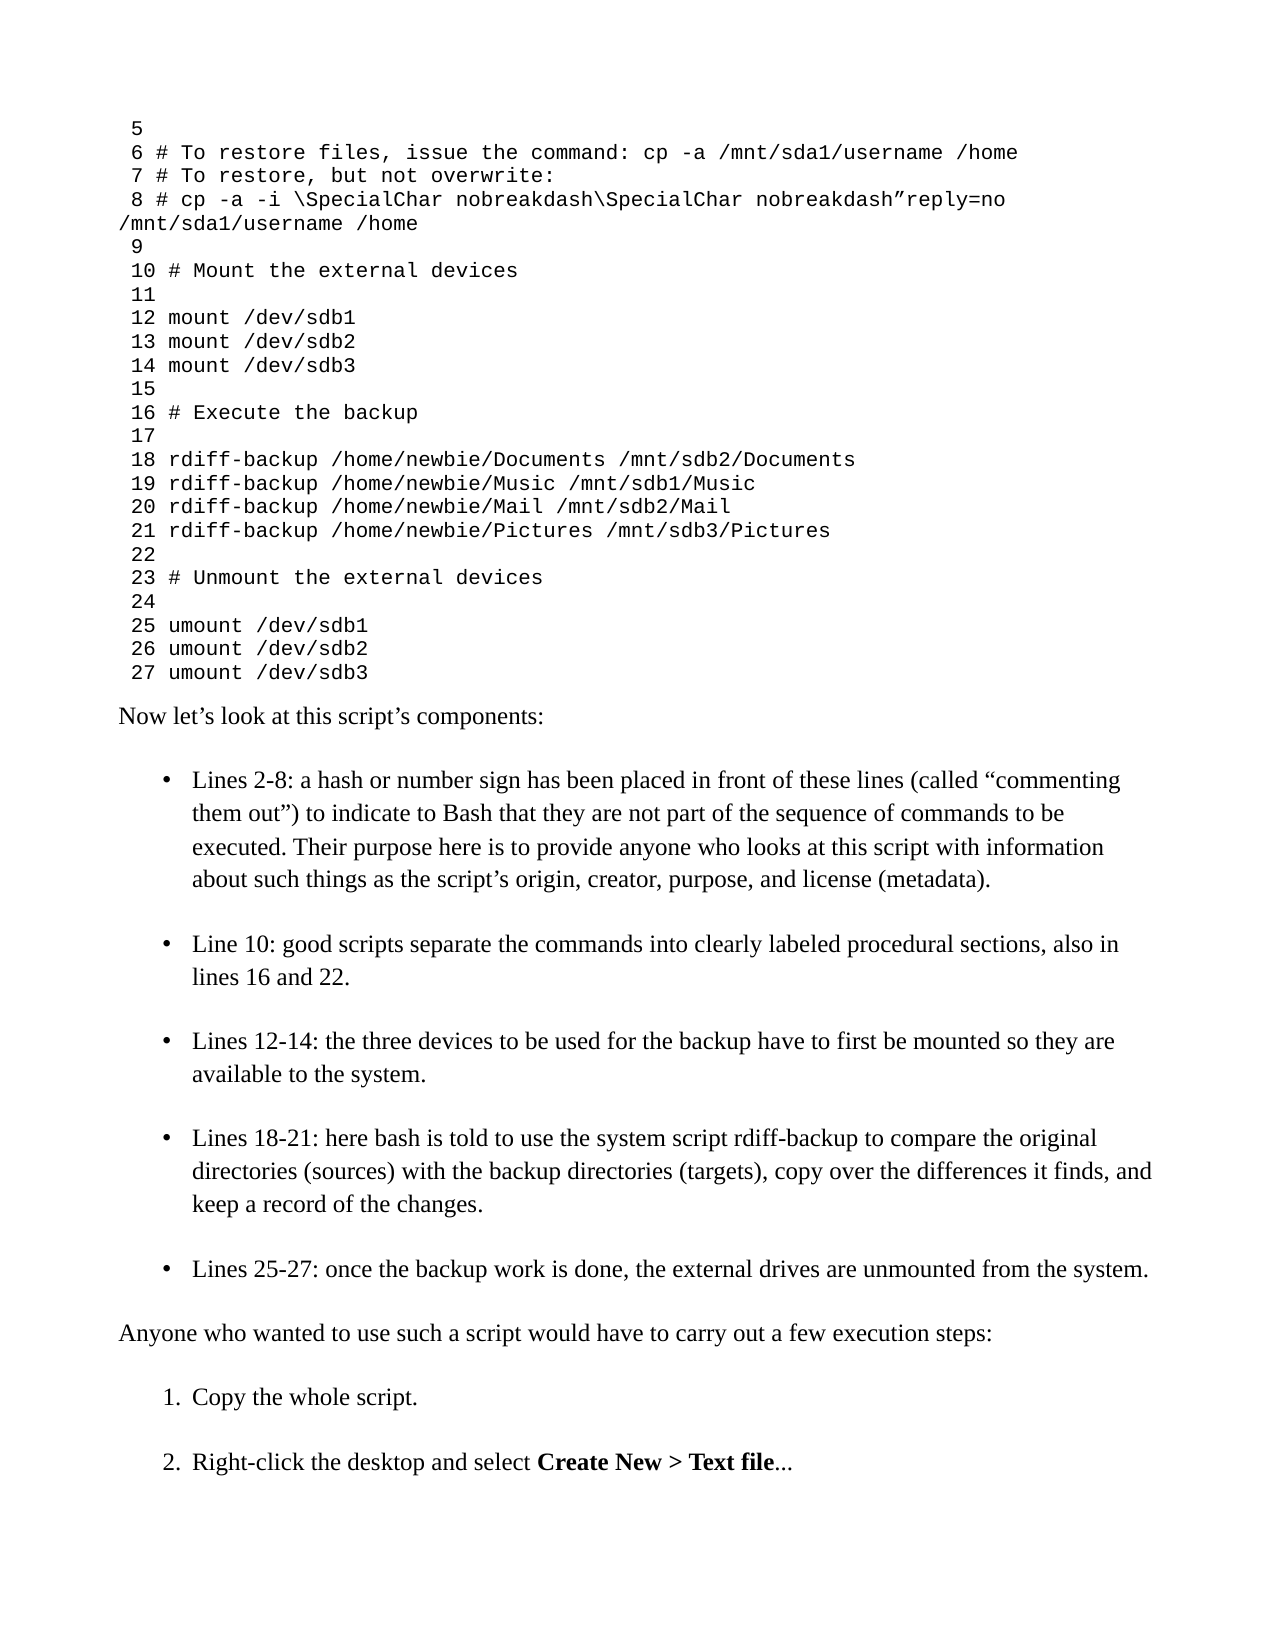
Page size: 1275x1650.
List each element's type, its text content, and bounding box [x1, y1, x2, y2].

text 20 rdiff-backup /home/newbie/Mail /mnt/sdb2/Mail [118, 496, 1157, 520]
text 9 [118, 236, 1157, 260]
list Copy the whole script. [162, 1382, 1157, 1411]
text 15 [118, 378, 1157, 402]
text 19 rdiff-backup /home/newbie/Music /mnt/sdb1/Music [118, 473, 1157, 496]
text 6 # To restore files, issue the command: cp -a /mnt/sda1/username /home [118, 142, 1157, 165]
text 14 mount /dev/sdb3 [118, 354, 1157, 378]
text 10 # Mount the external devices [118, 260, 1157, 284]
text 21 rdiff-backup /home/newbie/Pictures /mnt/sdb3/Pictures [118, 520, 1157, 544]
text 27 umount /dev/sdb3 [118, 662, 1157, 686]
text 18 rdiff-backup /home/newbie/Documents /mnt/sdb2/Documents [118, 449, 1157, 473]
text 13 mount /dev/sdb2 [118, 331, 1157, 354]
text 25 umount /dev/sdb1 [118, 615, 1157, 638]
list Line 10: good scripts separate the commands into clearly labeled procedural sections, also in lines 16 and 22. [162, 929, 1157, 991]
text 22 [118, 544, 1157, 567]
text 23 # Unmount the external devices [118, 567, 1157, 591]
text 5 [118, 118, 1157, 142]
list Lines 25-27: once the backup work is done, the external drives are unmounted from the system. [162, 1254, 1157, 1282]
list Lines 12-14: the three devices to be used for the backup have to first be mounted so they are available to the system. [162, 1026, 1157, 1088]
text 16 # Execute the backup [118, 402, 1157, 426]
text 8 # cp -a -i \SpecialChar nobreakdash\SpecialChar nobreakdash”reply=no /mnt/sda1/username /home [118, 189, 1157, 236]
list Right-click the desktop and select Create New > Text file... [162, 1447, 1157, 1475]
text 11 [118, 284, 1157, 307]
text Now let’s look at this script’s components: [118, 701, 1157, 730]
list Lines 2-8: a hash or number sign has been placed in front of these lines (called “commenting them out”) to indicate to Bash that they are not part of the sequence of commands to be executed. Their purpose here is to provide anyone who looks at this script with information about such things as the script’s origin, creator, purpose, and license (metadata). [162, 766, 1157, 893]
text 24 [118, 591, 1157, 615]
text 7 # To restore, but not overwrite: [118, 165, 1157, 189]
list Lines 18-21: here bash is told to use the system script rdiff-backup to compare the original directories (sources) with the backup directories (targets), copy over the differences it finds, and keep a record of the changes. [162, 1123, 1157, 1218]
text 12 mount /dev/sdb1 [118, 307, 1157, 331]
text 26 umount /dev/sdb2 [118, 638, 1157, 662]
text Anyone who wanted to use such a script would have to carry out a few execution steps: [118, 1318, 1157, 1347]
text 17 [118, 426, 1157, 449]
